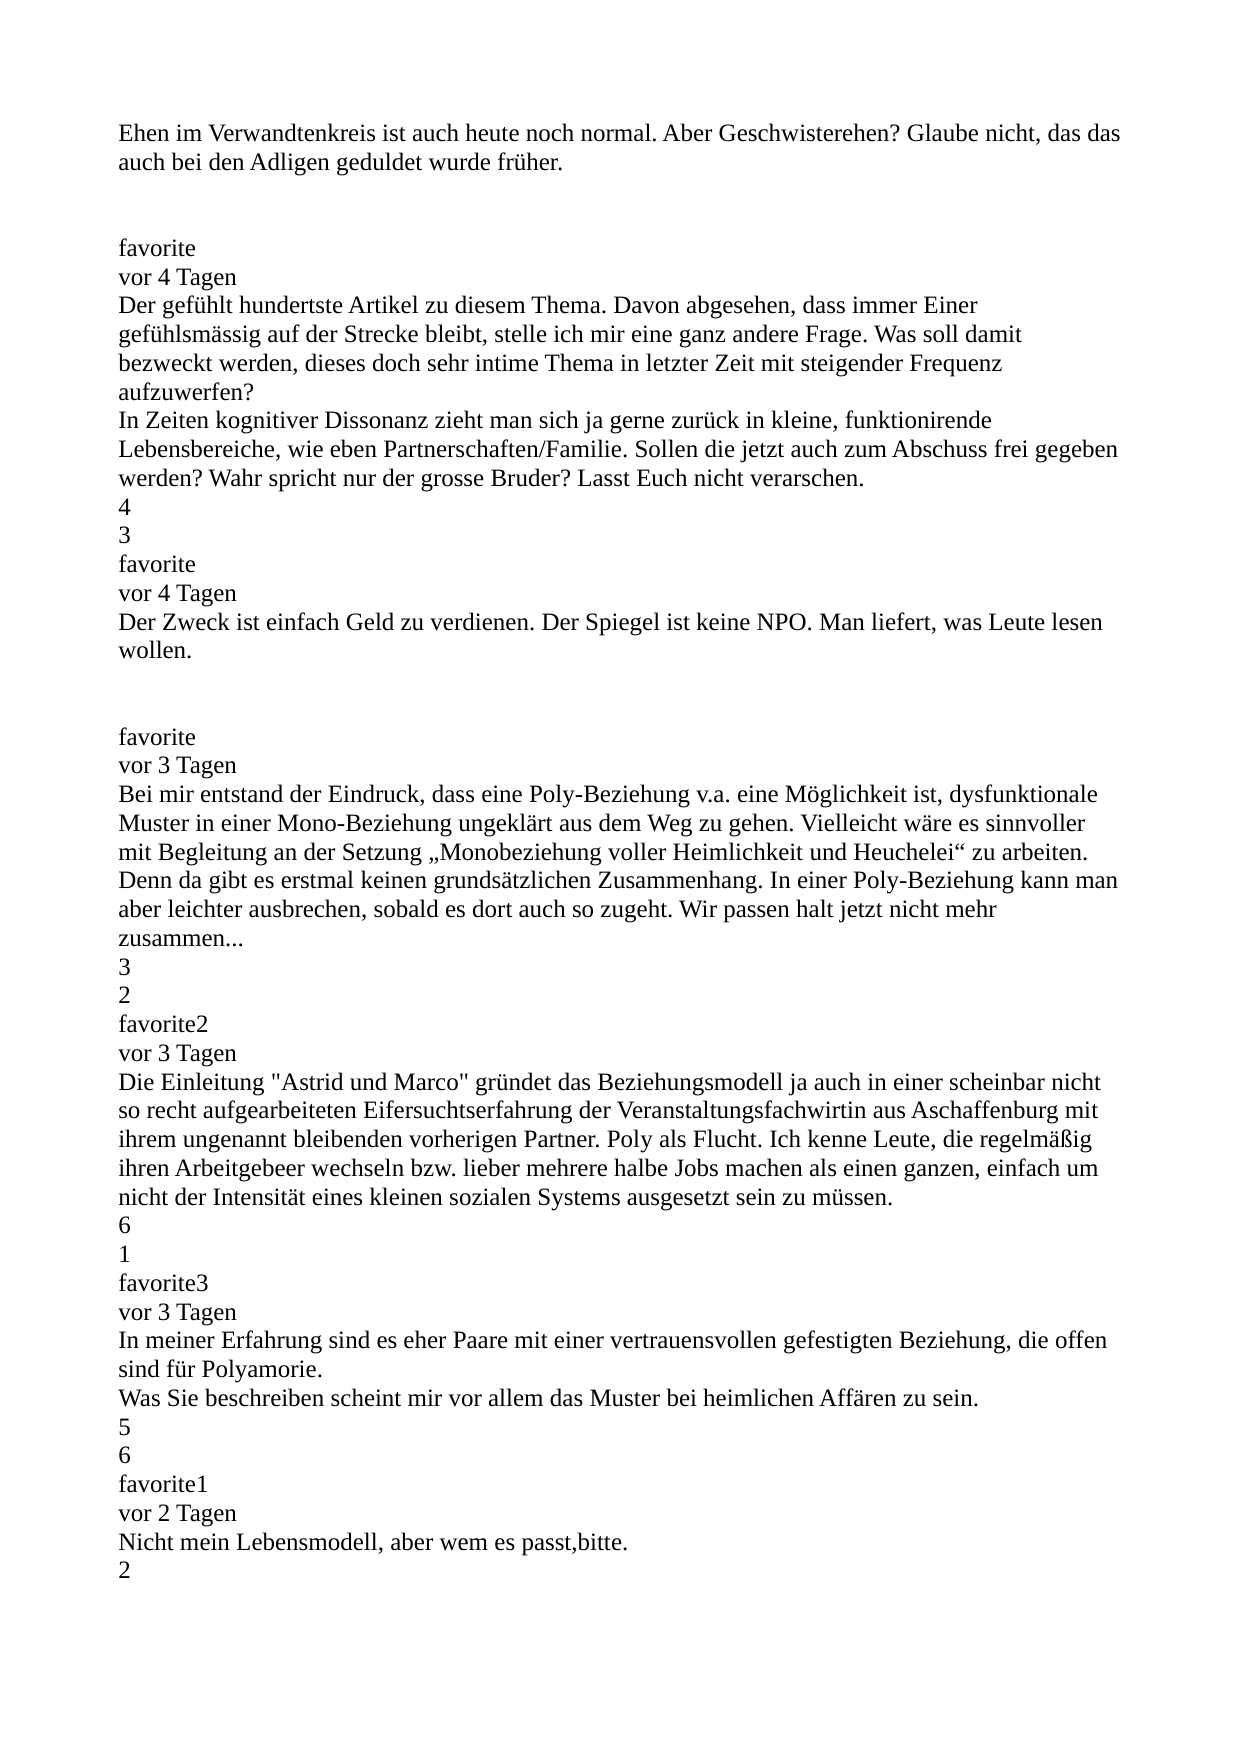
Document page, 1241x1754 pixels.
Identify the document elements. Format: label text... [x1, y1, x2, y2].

text vor 2 Tagen [118, 1498, 1122, 1527]
text Was Sie beschreiben scheint mir vor allem das Muster bei heimlichen Affären zu sein. [118, 1383, 1122, 1412]
text 3 [118, 952, 1122, 981]
text favorite [118, 722, 1122, 751]
text Ehen im Verwandtenkreis ist auch heute noch normal. Aber Geschwisterehen? Glaube nicht, das das auch bei den Adligen geduldet wurde früher. [118, 118, 1122, 176]
text Der gefühlt hundertste Artikel zu diesem Thema. Davon abgesehen, dass immer Einer gefühlsmässig auf der Strecke bleibt, stelle ich mir eine ganz andere Frage. Was soll damit bezweckt werden, dieses doch sehr intime Thema in letzter Zeit mit steigender Frequenz aufzuwerfen? [118, 291, 1122, 406]
text favorite [118, 233, 1122, 262]
text 2 [118, 981, 1122, 1009]
text 4 [118, 492, 1122, 521]
text vor 4 Tagen [118, 578, 1122, 607]
text 3 [118, 521, 1122, 549]
text 5 [118, 1412, 1122, 1441]
text vor 4 Tagen [118, 262, 1122, 291]
text 1 [118, 1239, 1122, 1268]
text 2 [118, 1556, 1122, 1584]
text Die Einleitung "Astrid und Marco" gründet das Beziehungsmodell ja auch in einer scheinbar nicht so recht aufgearbeiteten Eifersuchtserfahrung der Veranstaltungsfachwirtin aus Aschaffenburg mit ihrem ungenannt bleibenden vorherigen Partner. Poly als Flucht. Ich kenne Leute, die regelmäßig ihren Arbeitgebeer wechseln bzw. lieber mehrere halbe Jobs machen als einen ganzen, einfach um nicht der Intensität eines kleinen sozialen Systems ausgesetzt sein zu müssen. [118, 1067, 1122, 1211]
text Der Zweck ist einfach Geld zu verdienen. Der Spiegel ist keine NPO. Man liefert, was Leute lesen wollen. [118, 607, 1122, 664]
text vor 3 Tagen [118, 1038, 1122, 1067]
text Nicht mein Lebensmodell, aber wem es passt,bitte. [118, 1527, 1122, 1556]
text In Zeiten kognitiver Dissonanz zieht man sich ja gerne zurück in kleine, funktionirende Lebensbereiche, wie eben Partnerschaften/Familie. Sollen die jetzt auch zum Abschuss frei gegeben werden? Wahr spricht nur der grosse Bruder? Lasst Euch nicht verarschen. [118, 406, 1122, 492]
text In meiner Erfahrung sind es eher Paare mit einer vertrauensvollen gefestigten Beziehung, die offen sind für Polyamorie. [118, 1326, 1122, 1383]
text vor 3 Tagen [118, 1297, 1122, 1326]
text Bei mir entstand der Eindruck, dass eine Poly-Beziehung v.a. eine Möglichkeit ist, dysfunktionale Muster in einer Mono-Beziehung ungeklärt aus dem Weg zu gehen. Vielleicht wäre es sinnvoller mit Begleitung an der Setzung „Monobeziehung voller Heimlichkeit und Heuchelei“ zu arbeiten. Denn da gibt es erstmal keinen grundsätzlichen Zusammenhang. In einer Poly-Beziehung kann man aber leichter ausbrechen, sobald es dort auch so zugeht. Wir passen halt jetzt nicht mehr zusammen... [118, 779, 1122, 952]
text favorite [118, 549, 1122, 578]
text vor 3 Tagen [118, 751, 1122, 779]
text favorite2 [118, 1009, 1122, 1038]
text 6 [118, 1441, 1122, 1469]
text favorite3 [118, 1268, 1122, 1297]
text 6 [118, 1211, 1122, 1239]
text favorite1 [118, 1469, 1122, 1498]
